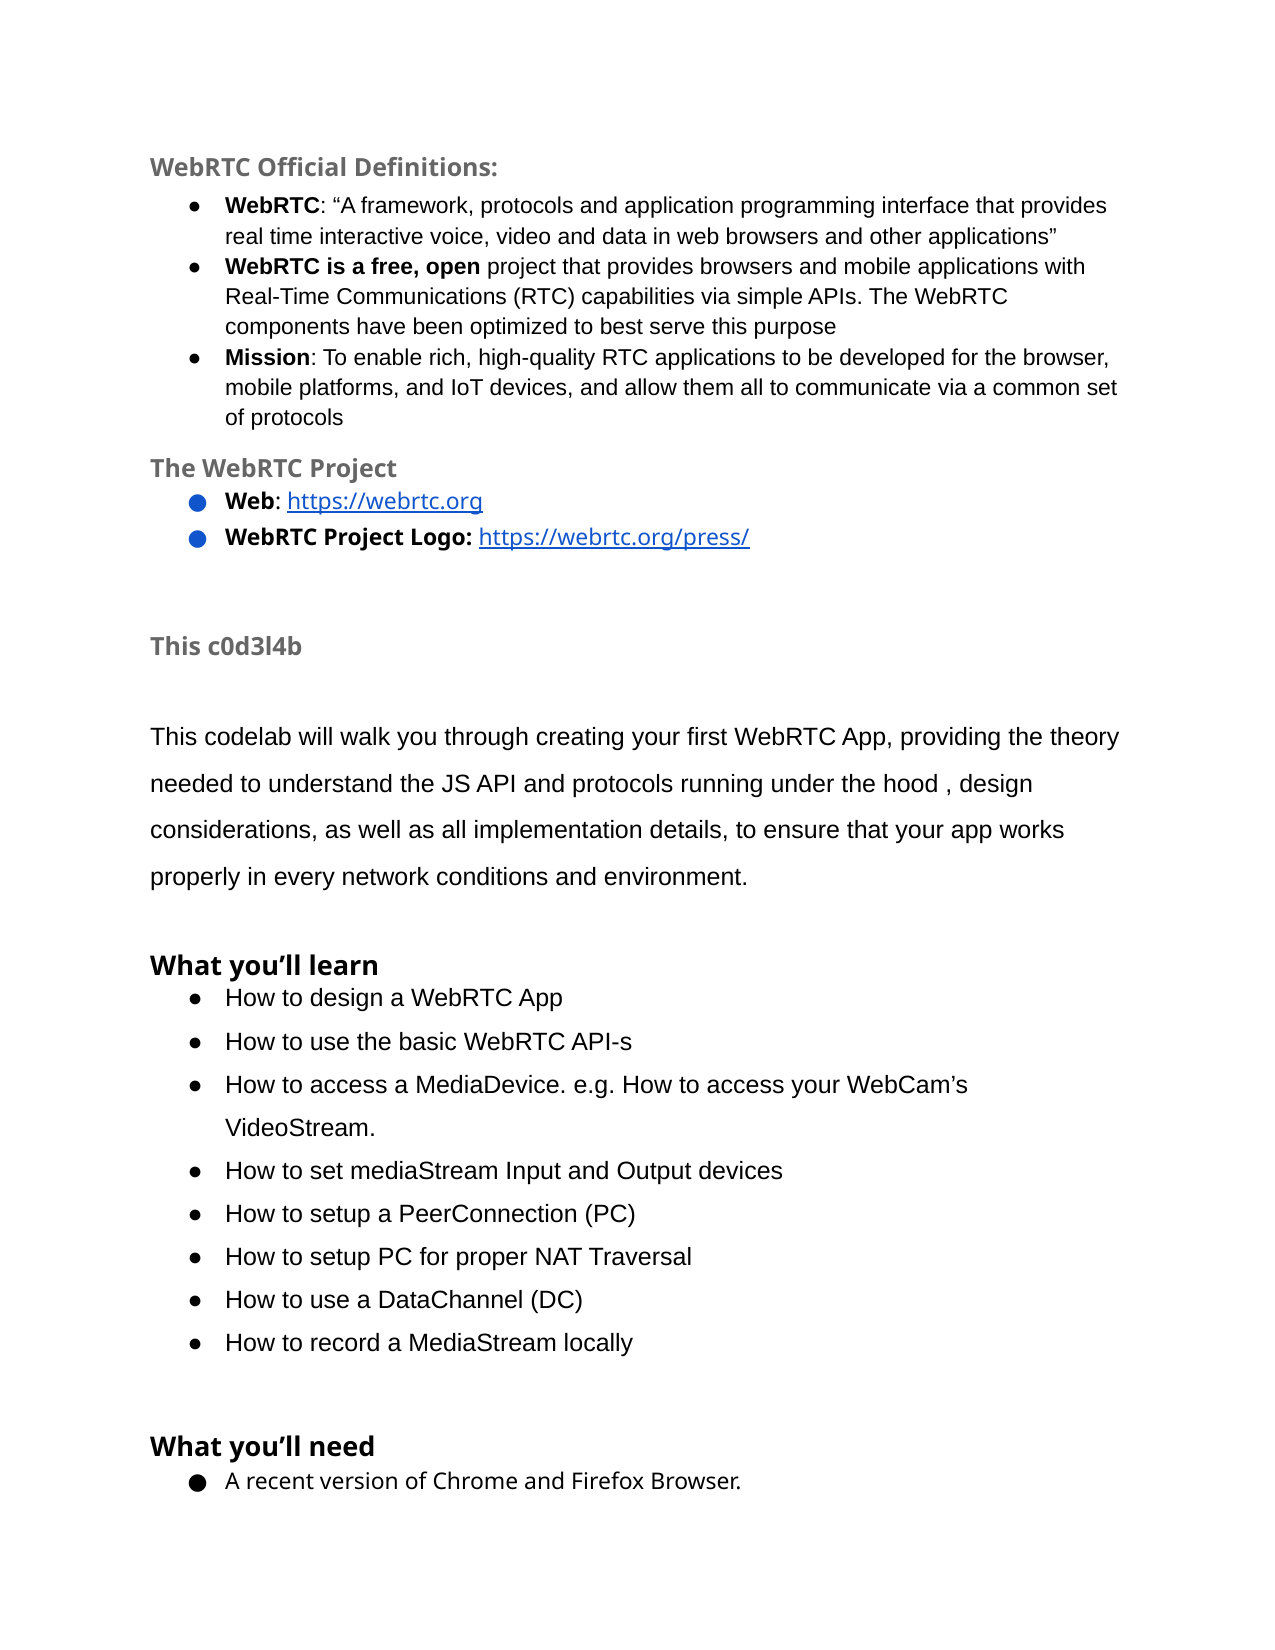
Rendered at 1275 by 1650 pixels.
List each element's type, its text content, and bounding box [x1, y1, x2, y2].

list WebRTC Project Logo: https://webrtc.org/press/ [187, 521, 1125, 552]
list Web: https://webrtc.org [187, 485, 1125, 516]
subtitle This c0d3l4b [150, 573, 1125, 663]
list How to set mediaStream Input and Output devices [187, 1156, 1125, 1184]
text This codelab will walk you through creating your first WebRTC App, providing the theory needed to understand the JS API and protocols running under the hood , design considerations, as well as all implementation details, to ensure that your app works properly in every network conditions and environment. [150, 722, 1125, 891]
list How to setup PC for proper NAT Traversal [187, 1242, 1125, 1271]
list How to access a MediaDevice. e.g. How to access your WebCam’s VideoStream. [187, 1069, 1125, 1141]
list How to use a DataChannel (DC) [187, 1285, 1125, 1314]
list How to design a WebRTC App [187, 983, 1125, 1012]
list How to record a MediaStream locally [187, 1328, 1125, 1357]
subtitle What you’ll learn [150, 946, 1125, 983]
list WebRTC is a free, open project that provides browsers and mobile applications with Real-Time Communications (RTC) capabilities via simple APIs. The WebRTC components have been optimized to best serve this purpose [187, 253, 1125, 339]
subtitle The WebRTC Project [150, 451, 1125, 485]
list WebRTC: “A framework, protocols and application programming interface that provides real time interactive voice, video and data in web browsers and other applications” [187, 192, 1125, 249]
list A recent version of Chrome and Firefox Browser. [187, 1464, 1125, 1496]
list Mission: To enable rich, high-quality RTC applications to be developed for the browser, mobile platforms, and IoT devices, and allow them all to communicate via a common set of protocols [187, 343, 1125, 430]
subtitle WebRTC Official Definitions: [150, 150, 1125, 184]
list How to setup a PeerConnection (PC) [187, 1199, 1125, 1228]
subtitle What you’ll need [150, 1428, 1125, 1464]
list How to use the basic WebRTC API-s [187, 1026, 1125, 1055]
